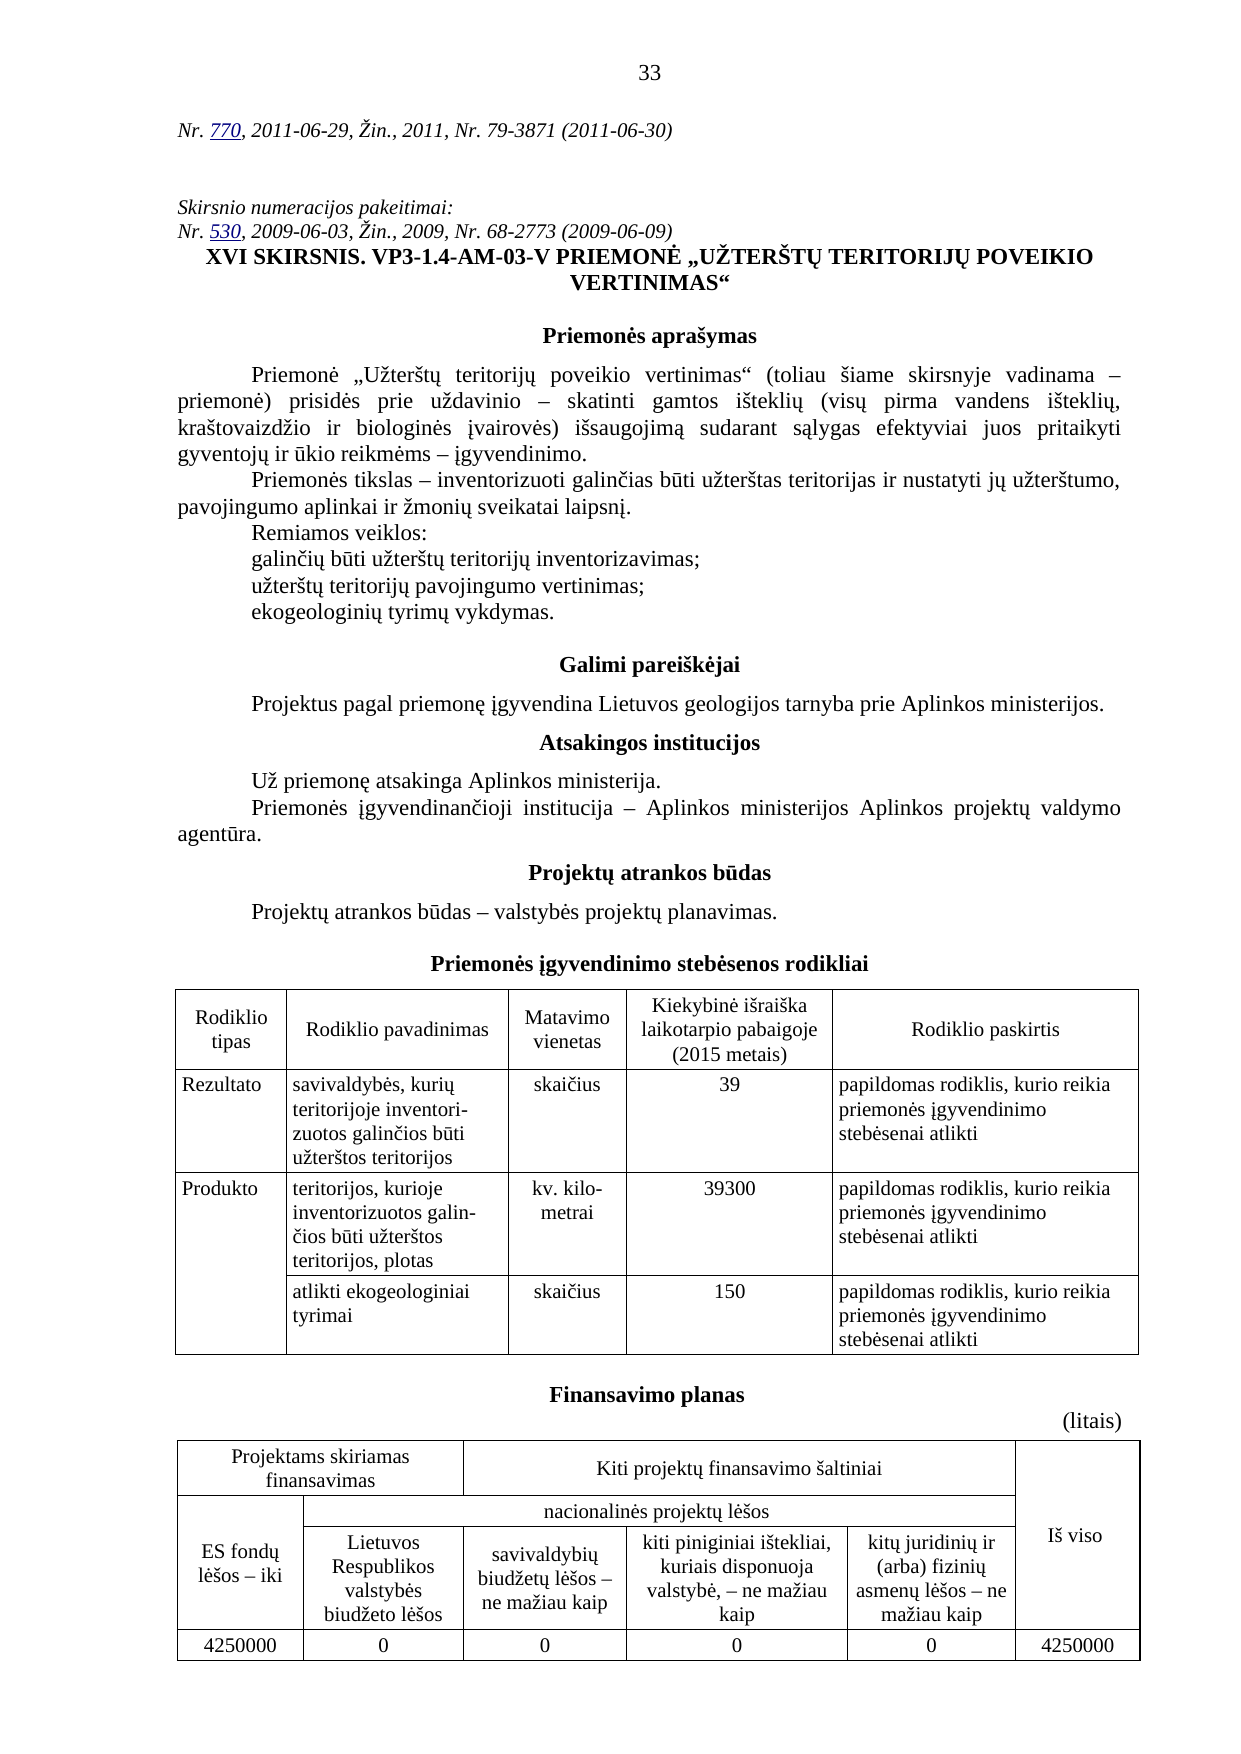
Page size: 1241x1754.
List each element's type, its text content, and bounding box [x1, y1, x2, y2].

table_header Kiekybinė išraiška laikotarpio pabaigoje (2015 metais) [627, 990, 832, 1068]
table_cell atlikti ekogeologiniai tyrimai [287, 1276, 508, 1354]
table_cell 39300 [627, 1173, 832, 1275]
subtitle xVI skirsnis. VP3-1.4-AM-03-V PRIEMONĖ „UŽTERŠTŲ TERITORIJŲ POVEIKIO VERTINIMAS“ [177, 243, 1122, 296]
table_header Kiti projektų finansavimo šaltiniai [464, 1441, 1015, 1495]
table_cell skaičius [509, 1276, 626, 1354]
table_cell papildomas rodiklis, kurio reikia priemonės įgyvendinimo stebėsenai atlikti [833, 1173, 1138, 1275]
table_cell savivaldybės, kurių teritorijoje inventori­zuotos galinčios būti užterštos teritorijos [287, 1070, 508, 1172]
table_cell papildomas rodiklis, kurio reikia priemonės įgyvendinimo stebėsenai atlikti [833, 1276, 1138, 1354]
text Atsakingos institucijos [177, 728, 1122, 755]
table_cell kitų juridinių ir (arba) fizinių asmenų lėšos – ne mažiau kaip [848, 1527, 1015, 1629]
table_cell 39 [627, 1070, 832, 1172]
table_header Rodiklio paskirtis [833, 990, 1138, 1068]
table_cell nacionalinės projektų lėšos [304, 1496, 1015, 1526]
table_cell 150 [627, 1276, 832, 1354]
table_cell Produkto [176, 1173, 286, 1275]
table_header Rodiklio tipas [176, 990, 286, 1068]
text Priemonė „Užterštų teritorijų poveikio vertinimas“ (toliau šiame skirsnyje vadinama – priemonė) prisidės prie uždavinio – skatinti gamtos išteklių (visų pirma vandens išteklių, kraštovaizdžio ir biologinės įvairovės) išsaugojimą sudarant sąlygas efektyviai juos pritaikyti gyventojų ir ūkio reikmėms – įgyvendinimo. [177, 361, 1122, 466]
text užterštų teritorijų pavojingumo vertinimas; [177, 572, 1122, 598]
table_cell Lietuvos Respublikos valstybės biudžeto lėšos [304, 1527, 463, 1629]
text Nr. 530, 2009-06-03, Žin., 2009, Nr. 68-2773 (2009-06-09) [177, 219, 1122, 243]
text Už priemonę atsakinga Aplinkos ministerija. [177, 767, 1122, 794]
table_cell savivaldybių biudžetų lėšos – ne mažiau kaip [464, 1527, 626, 1629]
table_cell ES fondų lėšos – iki [178, 1496, 303, 1629]
table_cell 0 [304, 1630, 463, 1660]
table_cell kiti piniginiai ištekliai, kuriais disponuoja valstybė, – ne mažiau kaip [627, 1527, 847, 1629]
table_header Iš viso [1016, 1441, 1139, 1629]
text Projektų atrankos būdas – valstybės projektų planavimas. [177, 898, 1122, 924]
table_cell 0 [627, 1630, 847, 1660]
text Finansavimo planas [177, 1381, 1122, 1407]
text Projektus pagal priemonę įgyvendina Lietuvos geologijos tarnyba prie Aplinkos ministerijos. [177, 690, 1122, 716]
text Priemonės įgyvendinimo stebėsenos rodikliai [177, 951, 1122, 977]
table_cell skaičius [509, 1070, 626, 1172]
table_cell papildomas rodiklis, kurio reikia priemonės įgyvendinimo stebėsenai atlikti [833, 1070, 1138, 1172]
text galinčių būti užterštų teritorijų inventorizavimas; [177, 545, 1122, 572]
table_cell 0 [464, 1630, 626, 1660]
table_header Rodiklio pavadinimas [287, 990, 508, 1068]
text Skirsnio numeracijos pakeitimai: [177, 195, 1122, 219]
text Remiamos veiklos: [177, 519, 1122, 545]
table_cell 4250000 [178, 1630, 303, 1660]
text Priemonės įgyvendinančioji institucija – Aplinkos ministerijos Aplinkos projektų valdymo agentūra. [177, 794, 1122, 846]
table_cell 4250000 [1016, 1630, 1139, 1660]
table_header Projektams skiriamas finansavimas [178, 1441, 463, 1495]
table_cell kv. kilo­metrai [509, 1173, 626, 1275]
table_cell Rezultato [176, 1070, 286, 1172]
text Priemonės tikslas – inventorizuoti galinčias būti užterštas teritorijas ir nustatyti jų užterštumo, pavojingumo aplinkai ir žmonių sveikatai laipsnį. [177, 466, 1122, 519]
text Projektų atrankos būdas [177, 859, 1122, 885]
text (litais) [177, 1407, 1122, 1434]
text Galimi pareiškėjai [177, 651, 1122, 677]
table_cell teritorijos, kurioje inventori­zuotos galin­čios būti užterštos teritorijos, plotas [287, 1173, 508, 1275]
text ekogeologinių tyrimų vykdymas. [177, 598, 1122, 624]
text Nr. 770, 2011-06-29, Žin., 2011, Nr. 79-3871 (2011-06-30) [177, 118, 1122, 142]
text Priemonės aprašymas [177, 322, 1122, 348]
table_cell 0 [848, 1630, 1015, 1660]
table_header Matavimo vienetas [509, 990, 626, 1068]
table_cell [176, 1275, 286, 1354]
